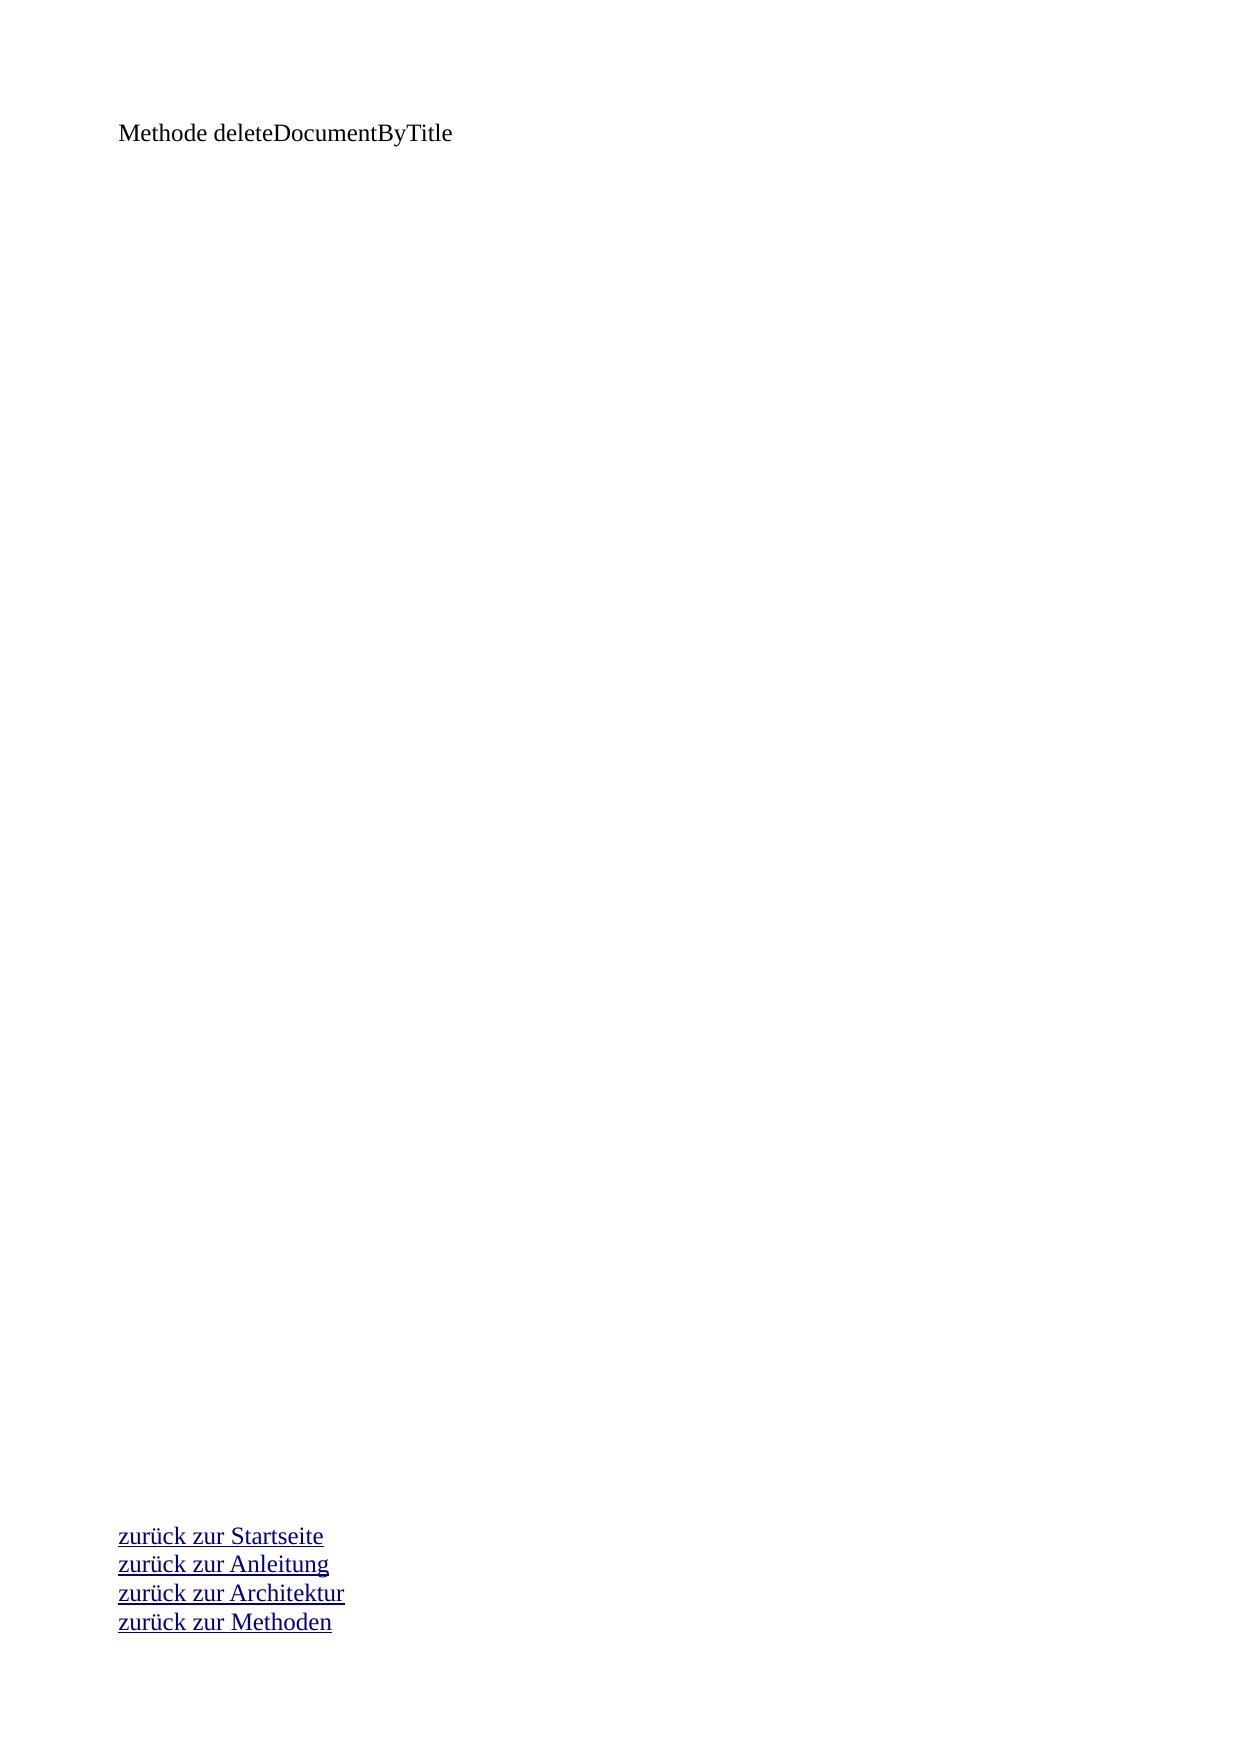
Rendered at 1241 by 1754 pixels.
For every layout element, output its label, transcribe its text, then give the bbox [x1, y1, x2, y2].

text Methode deleteDocumentByTitle [118, 118, 1122, 147]
